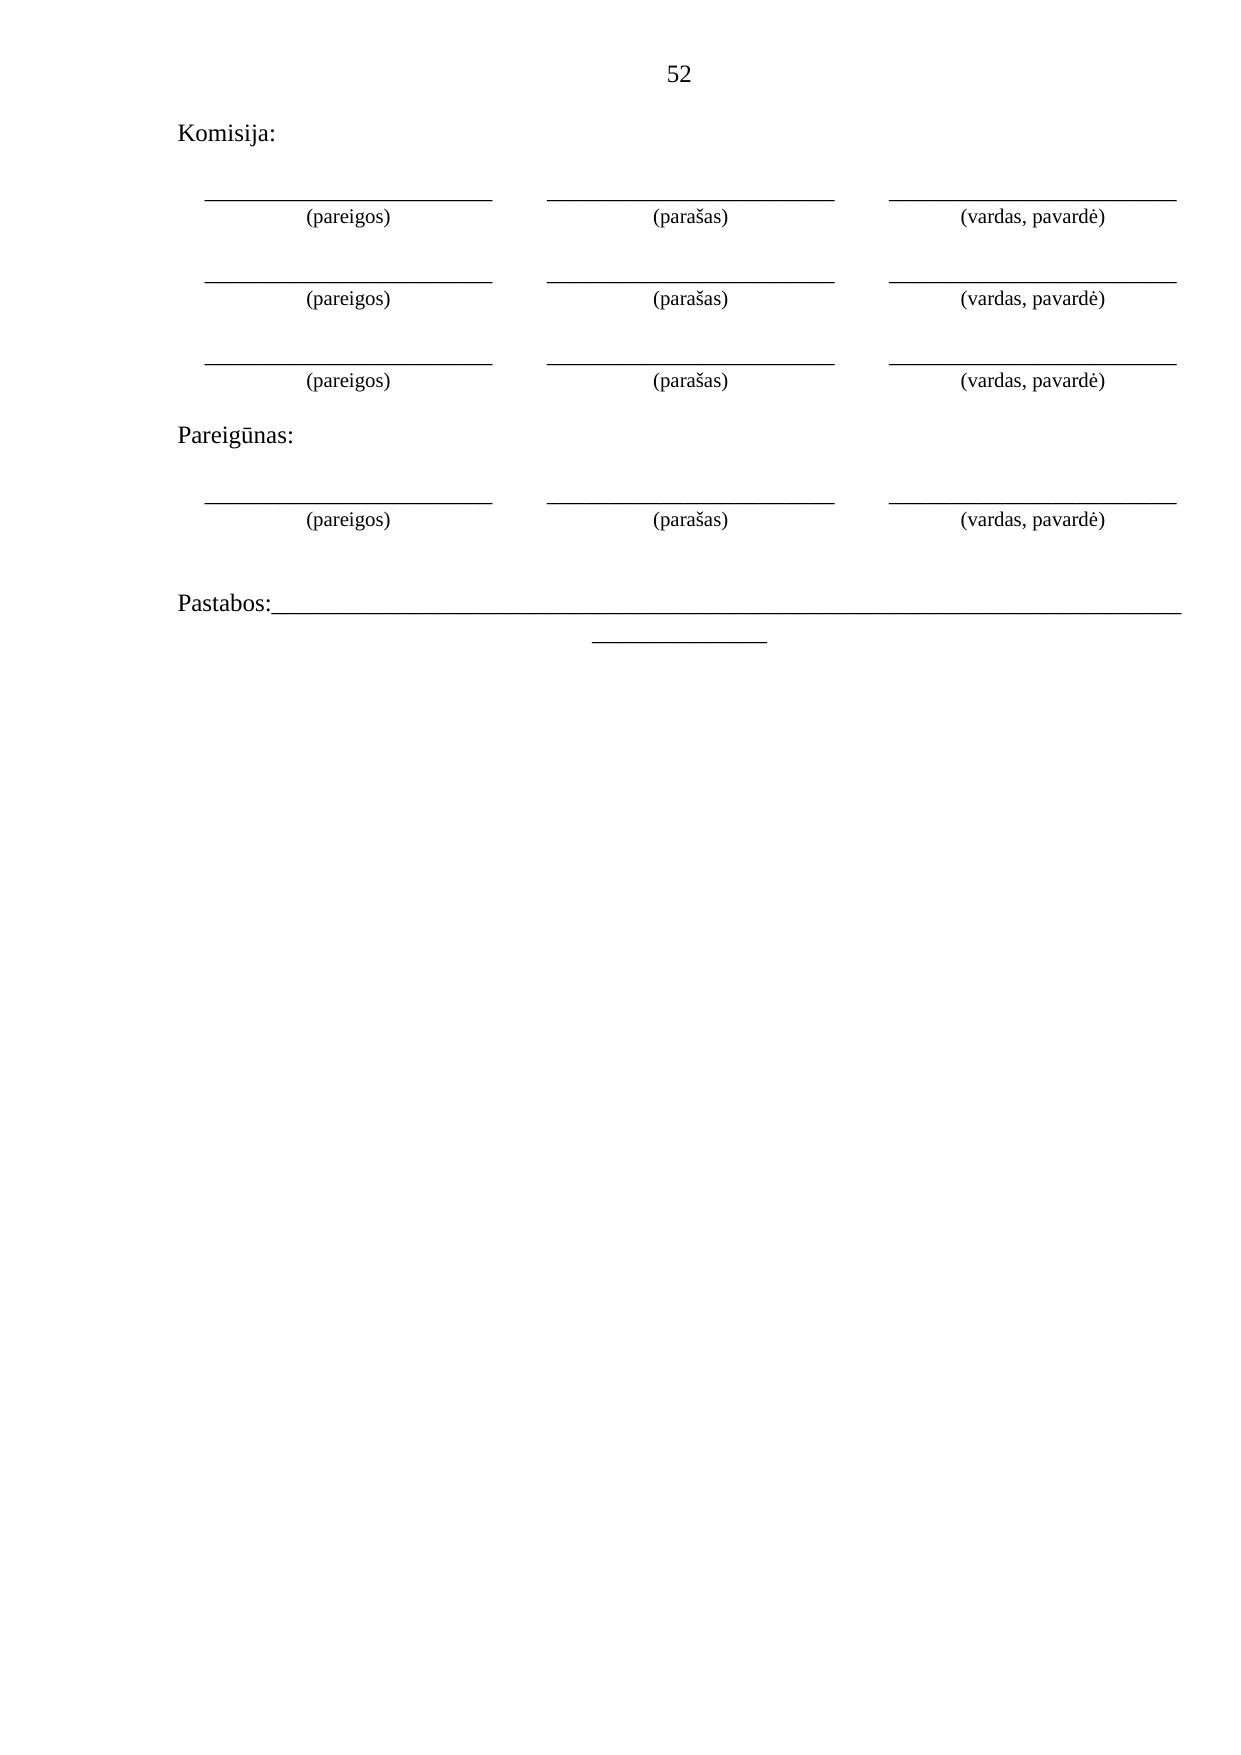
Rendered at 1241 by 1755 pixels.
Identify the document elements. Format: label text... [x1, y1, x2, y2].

table_header _______________________ [519, 478, 862, 507]
table_cell (pareigos) [177, 368, 519, 392]
table_header _______________________ [519, 257, 862, 286]
text Pareigūnas: [177, 420, 1181, 449]
table_cell (vardas, pavardė) [862, 507, 1204, 531]
table_header _______________________ [862, 339, 1204, 367]
table_cell (pareigos) [177, 286, 519, 310]
table_header _______________________ [519, 176, 862, 204]
table_cell (parašas) [519, 204, 862, 228]
table_header _______________________ [862, 176, 1204, 204]
text ______________ [177, 617, 1181, 646]
table_header _______________________ [862, 257, 1204, 286]
table_header _______________________ [862, 478, 1204, 507]
text Komisija: [177, 118, 1181, 147]
table_cell (pareigos) [177, 204, 519, 228]
table_cell (parašas) [519, 507, 862, 531]
table_header _______________________ [177, 257, 519, 286]
text Pastabos: [177, 588, 1181, 617]
table_header _______________________ [177, 339, 519, 367]
table_cell (vardas, pavardė) [862, 286, 1204, 310]
table_header _______________________ [177, 176, 519, 204]
table_cell (vardas, pavardė) [862, 204, 1204, 228]
table_cell (parašas) [519, 368, 862, 392]
table_cell (pareigos) [177, 507, 519, 531]
table_header _______________________ [519, 339, 862, 367]
table_cell (parašas) [519, 286, 862, 310]
table_header _______________________ [177, 478, 519, 507]
table_cell (vardas, pavardė) [862, 368, 1204, 392]
